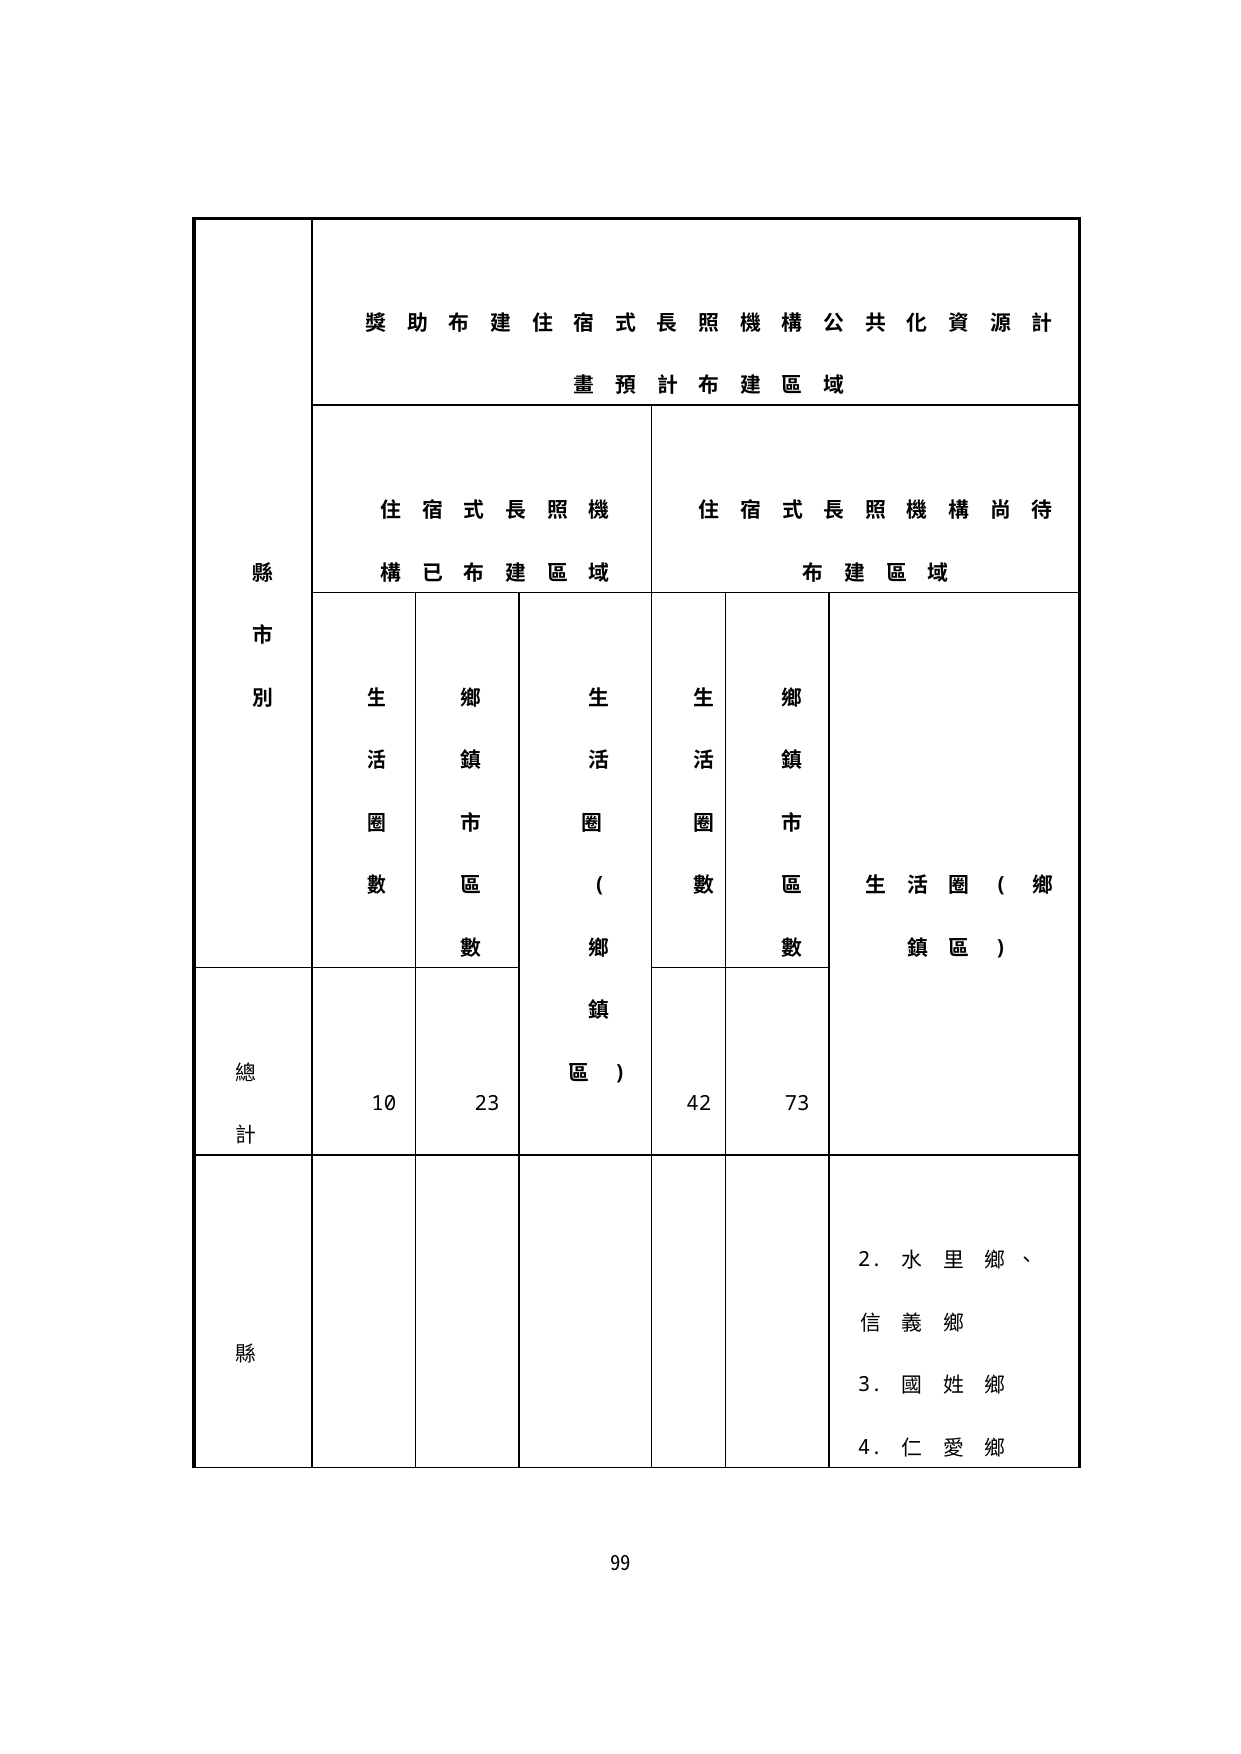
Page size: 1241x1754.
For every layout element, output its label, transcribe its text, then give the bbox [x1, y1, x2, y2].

table_cell 生活圈數 [652, 593, 725, 967]
table_cell 10 [313, 968, 415, 1154]
table_cell 住宿式長照機構已布建區域 [313, 406, 651, 592]
table_cell - [313, 1156, 415, 1467]
table_cell 住宿式長照機構尚待布建區域 [652, 406, 1078, 592]
table_cell 生活圈(鄉鎮區) [520, 593, 651, 1154]
table_cell 42 [652, 968, 725, 1154]
table_cell 生活圈(鄉鎮區) [830, 593, 1078, 1154]
table_cell 23 [416, 968, 518, 1154]
table_cell 生活圈數 [313, 593, 415, 967]
table_cell [726, 1156, 828, 1467]
table_cell 73 [726, 968, 828, 1154]
table_cell [652, 1156, 725, 1467]
table_cell 2.水里鄉、信義鄉 3.國姓鄉 4.仁愛鄉 [830, 1156, 1078, 1467]
table_header 獎助布建住宿式長照機構公共化資源計畫預計布建區域 [313, 220, 1078, 404]
table_cell 鄉鎮市區數 [726, 593, 828, 967]
table_cell - [416, 1156, 518, 1467]
table_header 縣市別 [196, 220, 311, 967]
table_cell 總計 [196, 968, 311, 1154]
table_cell 縣 [196, 1156, 311, 1467]
table_cell - [520, 1156, 651, 1467]
table_cell 鄉鎮市區數 [416, 593, 518, 967]
